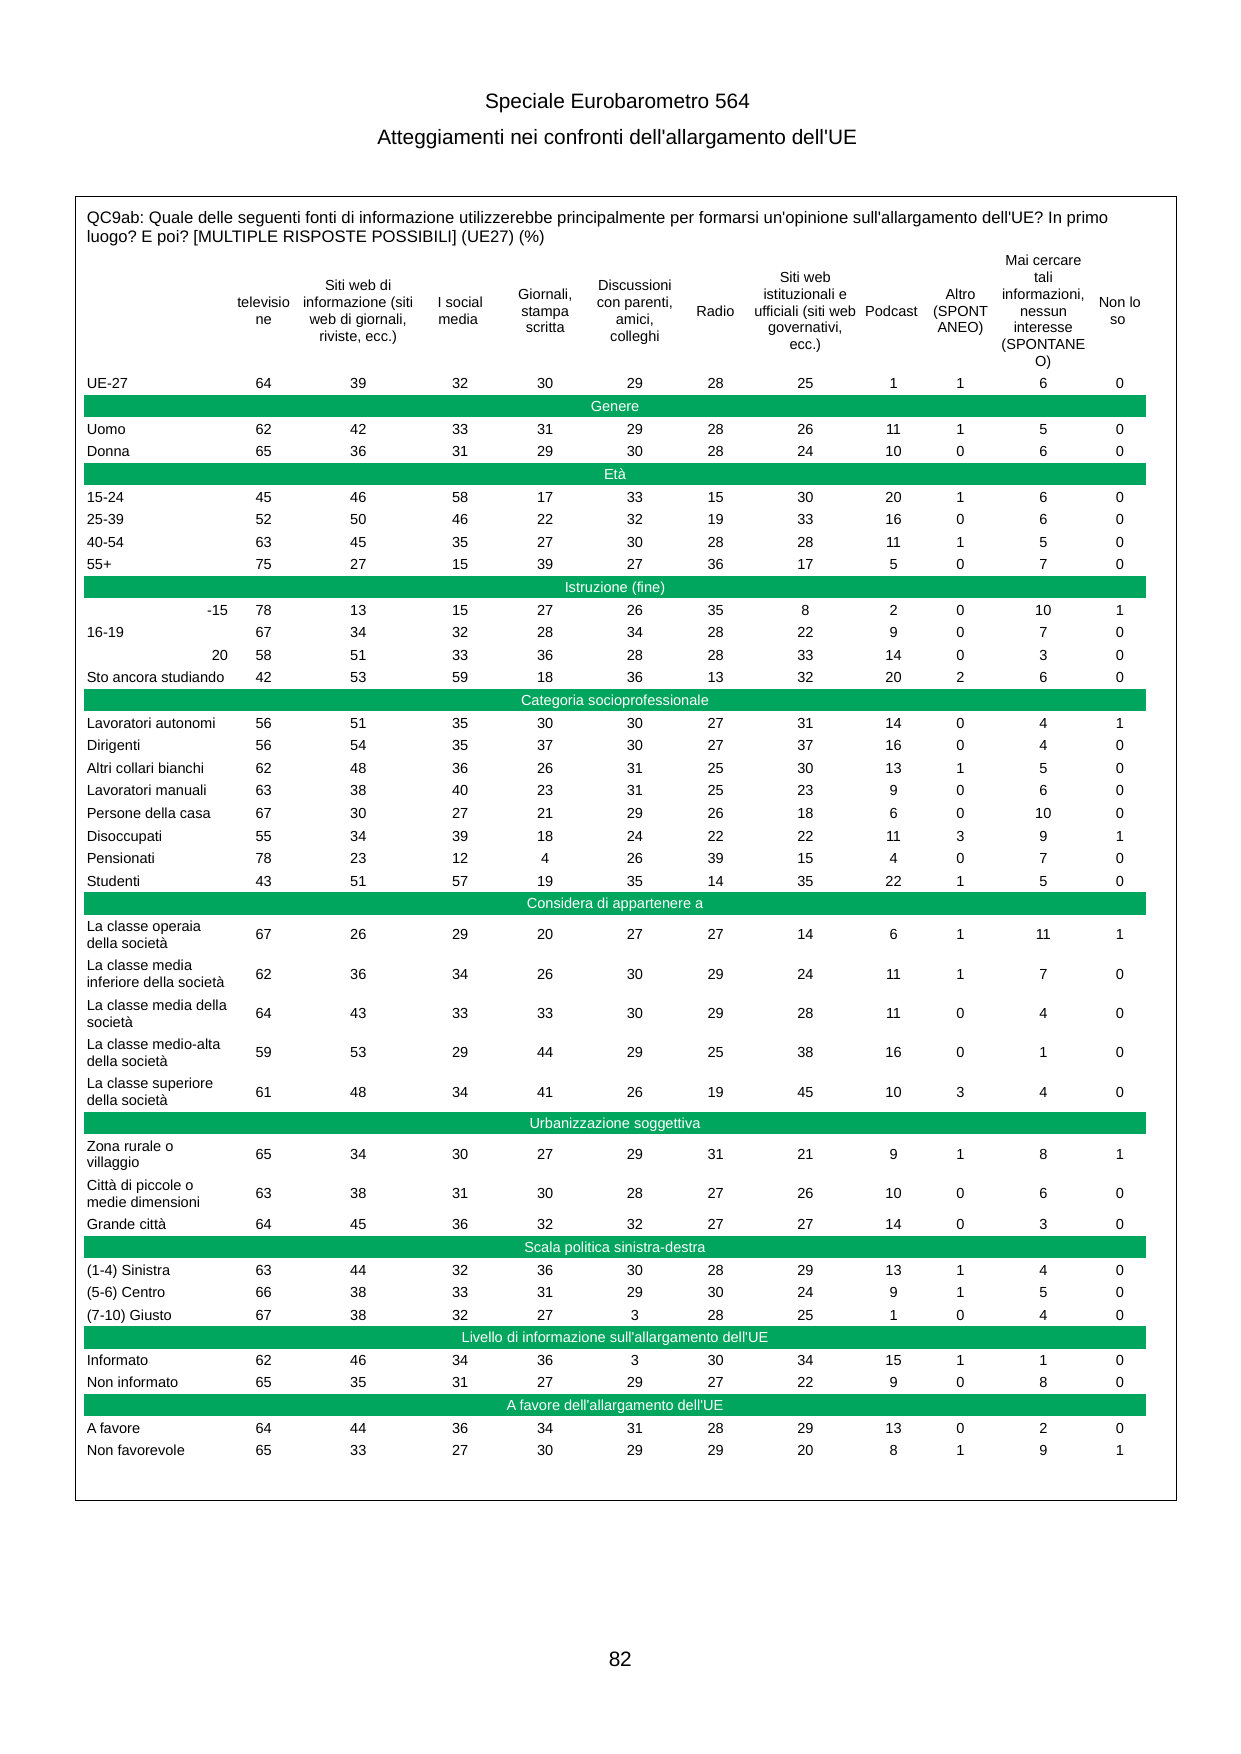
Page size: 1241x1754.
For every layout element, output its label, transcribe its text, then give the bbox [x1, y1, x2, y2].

table_cell La classe superiore della società [84, 1072, 231, 1112]
table_cell 9 [993, 824, 1093, 847]
table_cell 31 [420, 1174, 500, 1213]
table_cell Disoccupati [84, 824, 231, 847]
table_cell 29 [590, 1371, 679, 1394]
table_cell 58 [420, 485, 500, 508]
table_cell 27 [420, 802, 500, 824]
table_cell 2 [928, 666, 993, 689]
table_cell 45 [231, 485, 296, 508]
table_cell 22 [751, 824, 859, 847]
table_cell 62 [231, 1349, 296, 1371]
table_cell 55+ [84, 553, 231, 576]
table_cell 16 [859, 1033, 927, 1072]
table_cell 31 [590, 1416, 679, 1439]
table_cell 1 [928, 372, 993, 395]
table_cell 75 [231, 553, 296, 576]
table_cell 36 [500, 1258, 590, 1281]
table_cell 78 [231, 847, 296, 869]
table_cell 26 [296, 915, 420, 954]
table_cell 30 [420, 1134, 500, 1174]
table_cell Grande città [84, 1213, 231, 1236]
table_cell 1 [859, 372, 927, 395]
table_cell 44 [296, 1416, 420, 1439]
table_cell 0 [928, 1213, 993, 1236]
table_cell Persone della casa [84, 802, 231, 824]
table_cell 19 [680, 508, 751, 531]
table_cell Mai cercare tali informazioni, nessun interesse (SPONTANEO) [993, 249, 1093, 372]
table_cell 0 [1093, 418, 1146, 440]
table_cell 8 [993, 1371, 1093, 1394]
table_cell 7 [993, 847, 1093, 869]
table_cell 1 [1093, 598, 1146, 621]
table_cell Non informato [84, 1371, 231, 1394]
table_cell 6 [993, 440, 1093, 463]
table_cell 27 [296, 553, 420, 576]
table_cell 36 [590, 666, 679, 689]
table_cell 30 [590, 734, 679, 757]
table_cell 6 [859, 802, 927, 824]
table_cell 3 [928, 1072, 993, 1112]
table_cell 30 [590, 531, 679, 553]
table_cell 9 [859, 1371, 927, 1394]
table_cell 15 [680, 485, 751, 508]
table_cell 6 [993, 485, 1093, 508]
table_cell 4 [993, 994, 1093, 1033]
table_cell 52 [231, 508, 296, 531]
table_cell 0 [1093, 734, 1146, 757]
table_header QC9ab: Quale delle seguenti fonti di informazione utilizzerebbe principalmente per formarsi un'opinione sull'allargamento dell'UE? In primo luogo? E poi? [MULTIPLE RISPOSTE POSSIBILI] (UE27) (%) [84, 205, 1146, 249]
table_cell 22 [859, 870, 927, 892]
table_cell 13 [859, 1258, 927, 1281]
table_cell 0 [928, 1033, 993, 1072]
table_cell 28 [680, 1416, 751, 1439]
table_cell 10 [859, 1072, 927, 1112]
table_cell 64 [231, 1416, 296, 1439]
table_cell 0 [1093, 621, 1146, 643]
table_cell 55 [231, 824, 296, 847]
table_cell 0 [928, 802, 993, 824]
table_cell 51 [296, 870, 420, 892]
table_cell 18 [500, 666, 590, 689]
table_cell 17 [500, 485, 590, 508]
table_cell 29 [590, 1439, 679, 1462]
table_cell 5 [993, 418, 1093, 440]
table_cell 6 [993, 508, 1093, 531]
table_cell 4 [500, 847, 590, 869]
table_cell A favore [84, 1416, 231, 1439]
table_cell 9 [859, 1134, 927, 1174]
table_cell 28 [680, 440, 751, 463]
table_cell 29 [590, 1281, 679, 1303]
table_cell 35 [420, 734, 500, 757]
table_cell 11 [859, 418, 927, 440]
table_cell 11 [859, 531, 927, 553]
table_cell 0 [1093, 531, 1146, 553]
table_cell 1 [993, 1349, 1093, 1371]
table_cell 29 [751, 1258, 859, 1281]
table_cell 3 [928, 824, 993, 847]
table_cell 23 [751, 779, 859, 802]
table_cell 26 [680, 802, 751, 824]
table_cell 30 [500, 372, 590, 395]
table_cell 28 [751, 531, 859, 553]
table_cell 4 [993, 711, 1093, 734]
table_cell 20 [500, 915, 590, 954]
table_cell 27 [590, 915, 679, 954]
table_cell 34 [420, 954, 500, 993]
table_cell 7 [993, 553, 1093, 576]
table_cell 33 [296, 1439, 420, 1462]
table_cell 0 [1093, 779, 1146, 802]
table_cell 13 [680, 666, 751, 689]
table_cell 33 [420, 1281, 500, 1303]
table_cell 50 [296, 508, 420, 531]
table_cell 27 [500, 1371, 590, 1394]
table_cell 43 [296, 994, 420, 1033]
table_cell 0 [928, 1371, 993, 1394]
table_cell 27 [680, 734, 751, 757]
table_cell 25 [751, 1304, 859, 1326]
table_cell 38 [751, 1033, 859, 1072]
table_cell 1 [1093, 915, 1146, 954]
table_cell 36 [296, 954, 420, 993]
table_cell 27 [680, 1213, 751, 1236]
table_cell 67 [231, 802, 296, 824]
table_cell 28 [751, 994, 859, 1033]
table_cell 8 [993, 1134, 1093, 1174]
table_cell 27 [680, 1371, 751, 1394]
table_cell 0 [1093, 1033, 1146, 1072]
table_cell Sto ancora studiando [84, 666, 231, 689]
table_cell 36 [500, 1349, 590, 1371]
table_cell 1 [928, 485, 993, 508]
table_cell 32 [590, 508, 679, 531]
table_cell 1 [928, 915, 993, 954]
table_cell Uomo [84, 418, 231, 440]
table_cell 37 [751, 734, 859, 757]
table_cell 22 [751, 1371, 859, 1394]
table_cell 10 [993, 598, 1093, 621]
table_cell 22 [500, 508, 590, 531]
table_cell 35 [420, 531, 500, 553]
table_cell 27 [500, 598, 590, 621]
table_cell 32 [590, 1213, 679, 1236]
table_cell 48 [296, 757, 420, 779]
table_cell Istruzione (fine) [84, 576, 1146, 598]
table_cell 53 [296, 1033, 420, 1072]
table_cell 9 [993, 1439, 1093, 1462]
table_cell 33 [590, 485, 679, 508]
table_cell 24 [590, 824, 679, 847]
table_cell 1 [993, 1033, 1093, 1072]
table_cell 5 [859, 553, 927, 576]
table_cell 0 [1093, 757, 1146, 779]
table_cell 9 [859, 779, 927, 802]
table_cell 28 [680, 644, 751, 666]
table_cell 32 [420, 1304, 500, 1326]
table_cell 28 [680, 621, 751, 643]
table_cell 28 [680, 372, 751, 395]
table_cell 3 [590, 1349, 679, 1371]
table_cell 29 [590, 1033, 679, 1072]
table_cell 23 [500, 779, 590, 802]
table_cell 6 [993, 779, 1093, 802]
table_cell 30 [590, 711, 679, 734]
table_cell 5 [993, 870, 1093, 892]
table_cell 46 [296, 485, 420, 508]
table_cell Altro (SPONTANEO) [928, 249, 993, 372]
table_cell 1 [1093, 1134, 1146, 1174]
table_cell 20 [751, 1439, 859, 1462]
table_cell 33 [500, 994, 590, 1033]
table_cell 0 [1093, 485, 1146, 508]
table_cell 24 [751, 440, 859, 463]
table_cell 1 [928, 1349, 993, 1371]
table_cell Pensionati [84, 847, 231, 869]
table_cell 36 [420, 757, 500, 779]
table_cell 44 [500, 1033, 590, 1072]
table_cell 10 [859, 440, 927, 463]
table_cell 20 [859, 485, 927, 508]
table_cell 65 [231, 440, 296, 463]
table_cell 36 [420, 1213, 500, 1236]
table_cell 30 [500, 711, 590, 734]
table_cell 46 [296, 1349, 420, 1371]
table_cell 0 [1093, 1304, 1146, 1326]
table_cell 36 [296, 440, 420, 463]
table_cell 14 [751, 915, 859, 954]
table_cell Non favorevole [84, 1439, 231, 1462]
table_cell 58 [231, 644, 296, 666]
table_cell 22 [680, 824, 751, 847]
table_cell Altri collari bianchi [84, 757, 231, 779]
table_cell 9 [859, 621, 927, 643]
table_cell -15 [84, 598, 231, 621]
table_cell 0 [1093, 1281, 1146, 1303]
table_cell (7-10) Giusto [84, 1304, 231, 1326]
table_cell I social media [420, 249, 500, 372]
table_cell Siti web istituzionali e ufficiali (siti web governativi, ecc.) [751, 249, 859, 372]
table_cell 26 [500, 757, 590, 779]
table_cell 29 [590, 372, 679, 395]
table_cell 0 [1093, 847, 1146, 869]
table_cell 25 [680, 1033, 751, 1072]
table_cell 1 [928, 954, 993, 993]
table_cell 1 [928, 1134, 993, 1174]
table_cell Età [84, 463, 1146, 485]
table_cell 66 [231, 1281, 296, 1303]
table_cell 5 [993, 1281, 1093, 1303]
table_cell Considera di appartenere a [84, 892, 1146, 915]
table_cell 6 [993, 372, 1093, 395]
table_cell 14 [859, 644, 927, 666]
table_cell 0 [928, 508, 993, 531]
table_cell Studenti [84, 870, 231, 892]
table_cell 62 [231, 954, 296, 993]
table_cell 27 [500, 531, 590, 553]
table_cell 32 [420, 1258, 500, 1281]
table_cell 36 [500, 644, 590, 666]
table_cell Scala politica sinistra-destra [84, 1236, 1146, 1258]
table_cell 1 [928, 1258, 993, 1281]
table_cell 0 [928, 621, 993, 643]
table_cell 64 [231, 372, 296, 395]
table_cell 34 [500, 1416, 590, 1439]
table_cell 29 [590, 802, 679, 824]
table_cell 34 [296, 621, 420, 643]
table_cell 17 [751, 553, 859, 576]
table_cell 44 [296, 1258, 420, 1281]
table_cell 1 [928, 1281, 993, 1303]
table_cell 36 [420, 1416, 500, 1439]
table_cell 0 [928, 711, 993, 734]
table_cell 42 [231, 666, 296, 689]
table_cell 11 [993, 915, 1093, 954]
table_cell 1 [1093, 824, 1146, 847]
table_cell 0 [1093, 1371, 1146, 1394]
table_cell 65 [231, 1439, 296, 1462]
table_cell 27 [590, 553, 679, 576]
table_cell 4 [993, 1304, 1093, 1326]
table_cell 26 [500, 954, 590, 993]
table_cell 0 [1093, 508, 1146, 531]
table_cell 63 [231, 779, 296, 802]
table_cell 10 [859, 1174, 927, 1213]
table_cell 32 [420, 621, 500, 643]
table_cell 30 [500, 1174, 590, 1213]
table_cell 6 [859, 915, 927, 954]
table_cell 38 [296, 1281, 420, 1303]
table_cell 27 [500, 1304, 590, 1326]
table_cell La classe media della società [84, 994, 231, 1033]
table_cell A favore dell'allargamento dell'UE [84, 1394, 1146, 1416]
table_cell 40-54 [84, 531, 231, 553]
table_cell 30 [590, 440, 679, 463]
table_cell Genere [84, 395, 1146, 417]
table_cell 5 [993, 531, 1093, 553]
table_cell 8 [859, 1439, 927, 1462]
table_cell 0 [1093, 1072, 1146, 1112]
table_cell La classe medio-alta della società [84, 1033, 231, 1072]
table_cell 42 [296, 418, 420, 440]
table_cell 4 [993, 734, 1093, 757]
table_cell 78 [231, 598, 296, 621]
table_cell 1 [928, 757, 993, 779]
table_cell 57 [420, 870, 500, 892]
table_cell 33 [751, 508, 859, 531]
table_cell 1 [928, 531, 993, 553]
table_cell 25 [680, 779, 751, 802]
table_cell Urbanizzazione soggettiva [84, 1112, 1146, 1134]
table_cell 0 [1093, 1416, 1146, 1439]
table_cell 28 [680, 418, 751, 440]
table_cell 30 [296, 802, 420, 824]
table_cell 23 [296, 847, 420, 869]
table_cell 29 [680, 1439, 751, 1462]
table_cell 0 [928, 994, 993, 1033]
table_cell 34 [420, 1349, 500, 1371]
table_cell 53 [296, 666, 420, 689]
table_cell 15-24 [84, 485, 231, 508]
table_cell 7 [993, 954, 1093, 993]
table_cell 15 [751, 847, 859, 869]
table_cell 15 [420, 598, 500, 621]
table_cell 35 [420, 711, 500, 734]
table_cell 30 [500, 1439, 590, 1462]
table_cell Categoria socioprofessionale [84, 689, 1146, 711]
table_cell (5-6) Centro [84, 1281, 231, 1303]
table_cell 28 [590, 1174, 679, 1213]
table_cell [84, 249, 231, 372]
table_cell 34 [751, 1349, 859, 1371]
table_cell 31 [420, 1371, 500, 1394]
table_cell 20 [859, 666, 927, 689]
table_cell 59 [420, 666, 500, 689]
table_cell 0 [928, 1174, 993, 1213]
table_cell Non lo so [1093, 249, 1146, 372]
table_cell 34 [296, 824, 420, 847]
table_cell 33 [751, 644, 859, 666]
table_cell Zona rurale o villaggio [84, 1134, 231, 1174]
table_cell 28 [680, 1258, 751, 1281]
table_cell 0 [1093, 553, 1146, 576]
table_cell 39 [500, 553, 590, 576]
table_cell 45 [296, 531, 420, 553]
table_cell 25 [751, 372, 859, 395]
table_cell 26 [590, 847, 679, 869]
table_cell 31 [590, 757, 679, 779]
table_cell 0 [1093, 954, 1146, 993]
table_cell 0 [928, 734, 993, 757]
table_cell 16-19 [84, 621, 231, 643]
table_cell 62 [231, 757, 296, 779]
table_cell 29 [590, 418, 679, 440]
table_cell 40 [420, 779, 500, 802]
table_cell 56 [231, 734, 296, 757]
table_cell 28 [590, 644, 679, 666]
table_cell 29 [500, 440, 590, 463]
table_cell 21 [751, 1134, 859, 1174]
table_cell 19 [680, 1072, 751, 1112]
table_cell 51 [296, 644, 420, 666]
table_cell 4 [993, 1258, 1093, 1281]
table_cell Livello di informazione sull'allargamento dell'UE [84, 1326, 1146, 1349]
table_cell UE-27 [84, 372, 231, 395]
table_cell 0 [1093, 1174, 1146, 1213]
table_cell 29 [680, 954, 751, 993]
table_cell 26 [590, 1072, 679, 1112]
table_cell 3 [590, 1304, 679, 1326]
table_cell 1 [928, 1439, 993, 1462]
table_cell 21 [500, 802, 590, 824]
table_cell 38 [296, 779, 420, 802]
table_cell 31 [751, 711, 859, 734]
table_cell 26 [751, 1174, 859, 1213]
table_cell 14 [859, 711, 927, 734]
table_cell 64 [231, 1213, 296, 1236]
table_cell 12 [420, 847, 500, 869]
table_cell 27 [420, 1439, 500, 1462]
table_cell 19 [500, 870, 590, 892]
table_cell 0 [928, 440, 993, 463]
table_cell 51 [296, 711, 420, 734]
table_cell 28 [680, 1304, 751, 1326]
table_cell 65 [231, 1134, 296, 1174]
table_cell 64 [231, 994, 296, 1033]
table_cell 29 [420, 915, 500, 954]
table_cell 0 [928, 1416, 993, 1439]
table_cell 15 [420, 553, 500, 576]
table_cell 1 [928, 870, 993, 892]
table_cell La classe operaia della società [84, 915, 231, 954]
table_cell 0 [928, 598, 993, 621]
table_cell 61 [231, 1072, 296, 1112]
table_cell 7 [993, 621, 1093, 643]
table_cell 46 [420, 508, 500, 531]
table_cell 0 [928, 779, 993, 802]
table_cell 29 [590, 1134, 679, 1174]
table_cell 0 [1093, 802, 1146, 824]
table_cell 20 [84, 644, 231, 666]
table_cell 38 [296, 1304, 420, 1326]
table_cell 31 [680, 1134, 751, 1174]
table_cell 33 [420, 644, 500, 666]
table_cell Podcast [859, 249, 927, 372]
table_cell 32 [420, 372, 500, 395]
table_cell 35 [590, 870, 679, 892]
table_cell 16 [859, 734, 927, 757]
table_cell 2 [993, 1416, 1093, 1439]
table_cell 27 [751, 1213, 859, 1236]
table_cell 34 [420, 1072, 500, 1112]
table_cell 0 [1093, 644, 1146, 666]
table_cell 27 [500, 1134, 590, 1174]
table_cell 18 [500, 824, 590, 847]
table_cell 35 [296, 1371, 420, 1394]
table_cell 0 [1093, 994, 1146, 1033]
table_cell 45 [751, 1072, 859, 1112]
table_cell 2 [859, 598, 927, 621]
table_cell 0 [1093, 1349, 1146, 1371]
table_cell 14 [680, 870, 751, 892]
table_cell 39 [420, 824, 500, 847]
table_cell 63 [231, 1258, 296, 1281]
table_cell 24 [751, 954, 859, 993]
table_cell 27 [680, 915, 751, 954]
table_cell 56 [231, 711, 296, 734]
table_cell 5 [993, 757, 1093, 779]
table_cell 27 [680, 1174, 751, 1213]
table_cell 67 [231, 1304, 296, 1326]
table_cell 39 [296, 372, 420, 395]
table_cell 43 [231, 870, 296, 892]
table_cell 0 [1093, 1213, 1146, 1236]
table_cell 31 [590, 779, 679, 802]
table_cell 0 [928, 644, 993, 666]
table_cell 38 [296, 1174, 420, 1213]
table_cell 36 [680, 553, 751, 576]
table_cell 13 [859, 1416, 927, 1439]
table_cell 32 [751, 666, 859, 689]
table_cell Dirigenti [84, 734, 231, 757]
table_cell 33 [420, 994, 500, 1033]
table_cell 11 [859, 994, 927, 1033]
table_cell 3 [993, 1213, 1093, 1236]
table_cell 63 [231, 1174, 296, 1213]
table_cell 31 [500, 1281, 590, 1303]
table_cell 22 [751, 621, 859, 643]
table_cell 63 [231, 531, 296, 553]
table_cell 29 [680, 994, 751, 1033]
table_cell 28 [680, 531, 751, 553]
table_cell 41 [500, 1072, 590, 1112]
table_cell 29 [751, 1416, 859, 1439]
table_cell 6 [993, 666, 1093, 689]
table_cell 0 [928, 1304, 993, 1326]
table_cell 29 [420, 1033, 500, 1072]
table_cell 3 [993, 644, 1093, 666]
table_cell 59 [231, 1033, 296, 1072]
table_cell 65 [231, 1371, 296, 1394]
table_cell 24 [751, 1281, 859, 1303]
table_cell 31 [500, 418, 590, 440]
table_cell 67 [231, 621, 296, 643]
table_cell 13 [296, 598, 420, 621]
table_cell 26 [751, 418, 859, 440]
table_cell 9 [859, 1281, 927, 1303]
table_cell 0 [1093, 870, 1146, 892]
table_cell 1 [1093, 1439, 1146, 1462]
table_cell 1 [1093, 711, 1146, 734]
table_cell 16 [859, 508, 927, 531]
table_cell 4 [859, 847, 927, 869]
table_cell 30 [680, 1349, 751, 1371]
table_cell Lavoratori manuali [84, 779, 231, 802]
table_cell 30 [590, 1258, 679, 1281]
table_cell 62 [231, 418, 296, 440]
table_cell 30 [751, 757, 859, 779]
table_cell 30 [590, 954, 679, 993]
table_cell 13 [859, 757, 927, 779]
table_cell 0 [1093, 440, 1146, 463]
table_cell 45 [296, 1213, 420, 1236]
table_cell 67 [231, 915, 296, 954]
table_cell Lavoratori autonomi [84, 711, 231, 734]
table_cell 48 [296, 1072, 420, 1112]
table_cell 0 [928, 553, 993, 576]
table_cell 8 [751, 598, 859, 621]
table_cell Informato [84, 1349, 231, 1371]
table_cell 0 [1093, 666, 1146, 689]
table_cell 0 [1093, 372, 1146, 395]
table_cell 54 [296, 734, 420, 757]
table_cell La classe media inferiore della società [84, 954, 231, 993]
table_cell 31 [420, 440, 500, 463]
table_cell 10 [993, 802, 1093, 824]
table_cell 30 [590, 994, 679, 1033]
table_cell 32 [500, 1213, 590, 1236]
table_cell 25-39 [84, 508, 231, 531]
table_cell 28 [500, 621, 590, 643]
table_cell 6 [993, 1174, 1093, 1213]
table_cell 37 [500, 734, 590, 757]
table_cell 25 [680, 757, 751, 779]
table_cell Donna [84, 440, 231, 463]
table_cell 0 [928, 847, 993, 869]
table_cell 11 [859, 954, 927, 993]
table_cell 34 [590, 621, 679, 643]
table_cell 1 [928, 418, 993, 440]
table_cell 15 [859, 1349, 927, 1371]
table_cell 39 [680, 847, 751, 869]
table_cell 14 [859, 1213, 927, 1236]
table_cell 35 [751, 870, 859, 892]
table_cell Radio [680, 249, 751, 372]
table_cell 0 [1093, 1258, 1146, 1281]
table_cell televisione [231, 249, 296, 372]
table_cell 35 [680, 598, 751, 621]
table_cell 27 [680, 711, 751, 734]
table_cell 30 [680, 1281, 751, 1303]
table_cell Siti web di informazione (siti web di giornali, riviste, ecc.) [296, 249, 420, 372]
table_cell 26 [590, 598, 679, 621]
table_cell 11 [859, 824, 927, 847]
table_cell Città di piccole o medie dimensioni [84, 1174, 231, 1213]
table_cell Discussioni con parenti, amici, colleghi [590, 249, 679, 372]
table_cell 1 [859, 1304, 927, 1326]
table_cell 18 [751, 802, 859, 824]
table_cell 4 [993, 1072, 1093, 1112]
table_cell 33 [420, 418, 500, 440]
table_cell 30 [751, 485, 859, 508]
table_cell 34 [296, 1134, 420, 1174]
table_cell Giornali, stampa scritta [500, 249, 590, 372]
table_cell (1-4) Sinistra [84, 1258, 231, 1281]
